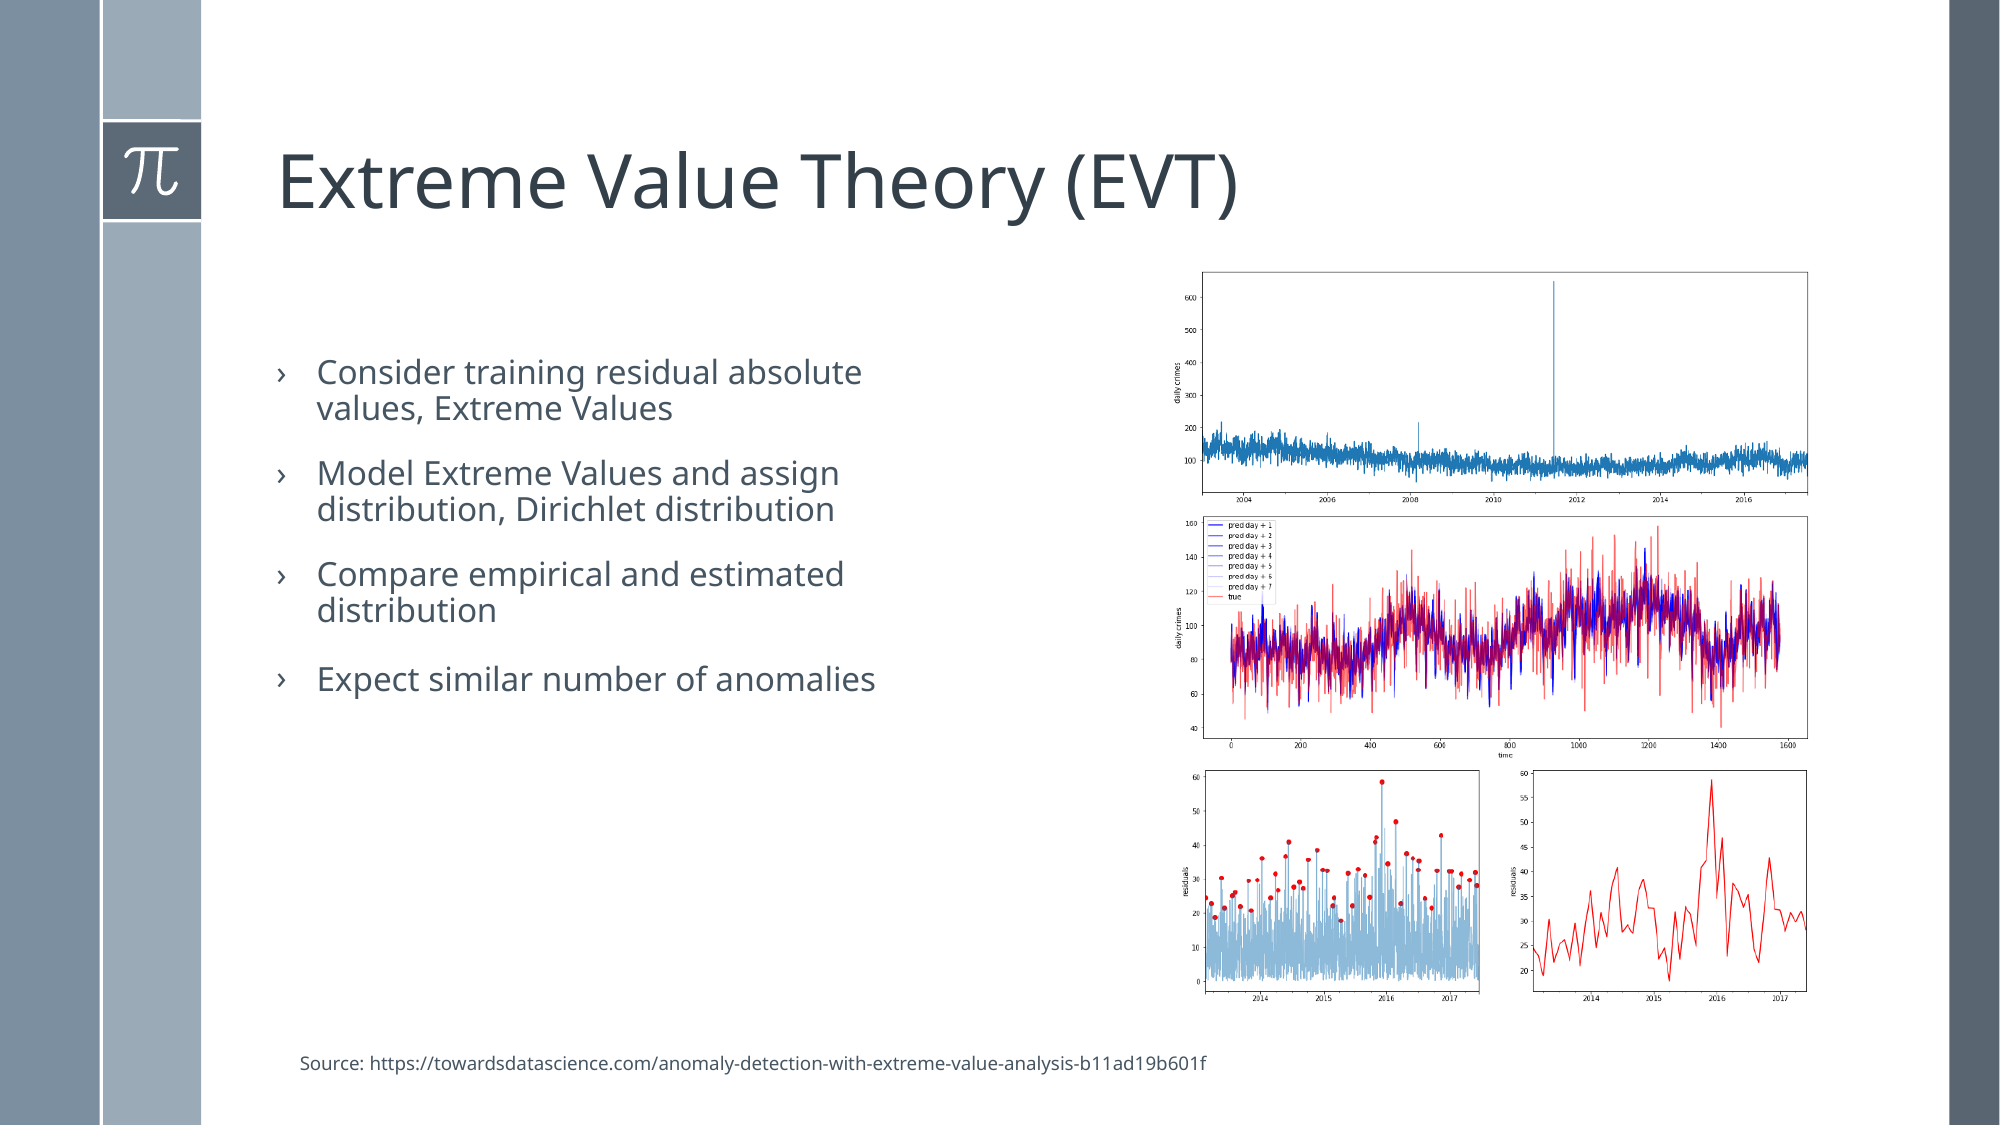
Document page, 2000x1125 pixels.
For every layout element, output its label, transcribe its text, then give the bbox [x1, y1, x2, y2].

text_box Consider training residual absolute values, Extreme Values Model Extreme Values and assign distribution, Dirichlet distribution Compare empirical and estimated distribution Expect similar number of anomalies [261, 262, 931, 1013]
text_box Extreme Value Theory (EVT) [261, 29, 1867, 233]
picture [1170, 262, 1818, 1006]
text_box Source: https://towardsdatascience.com/anomaly-detection-with-extreme-value-analysis-b11ad19b601f [285, 1043, 1297, 1081]
